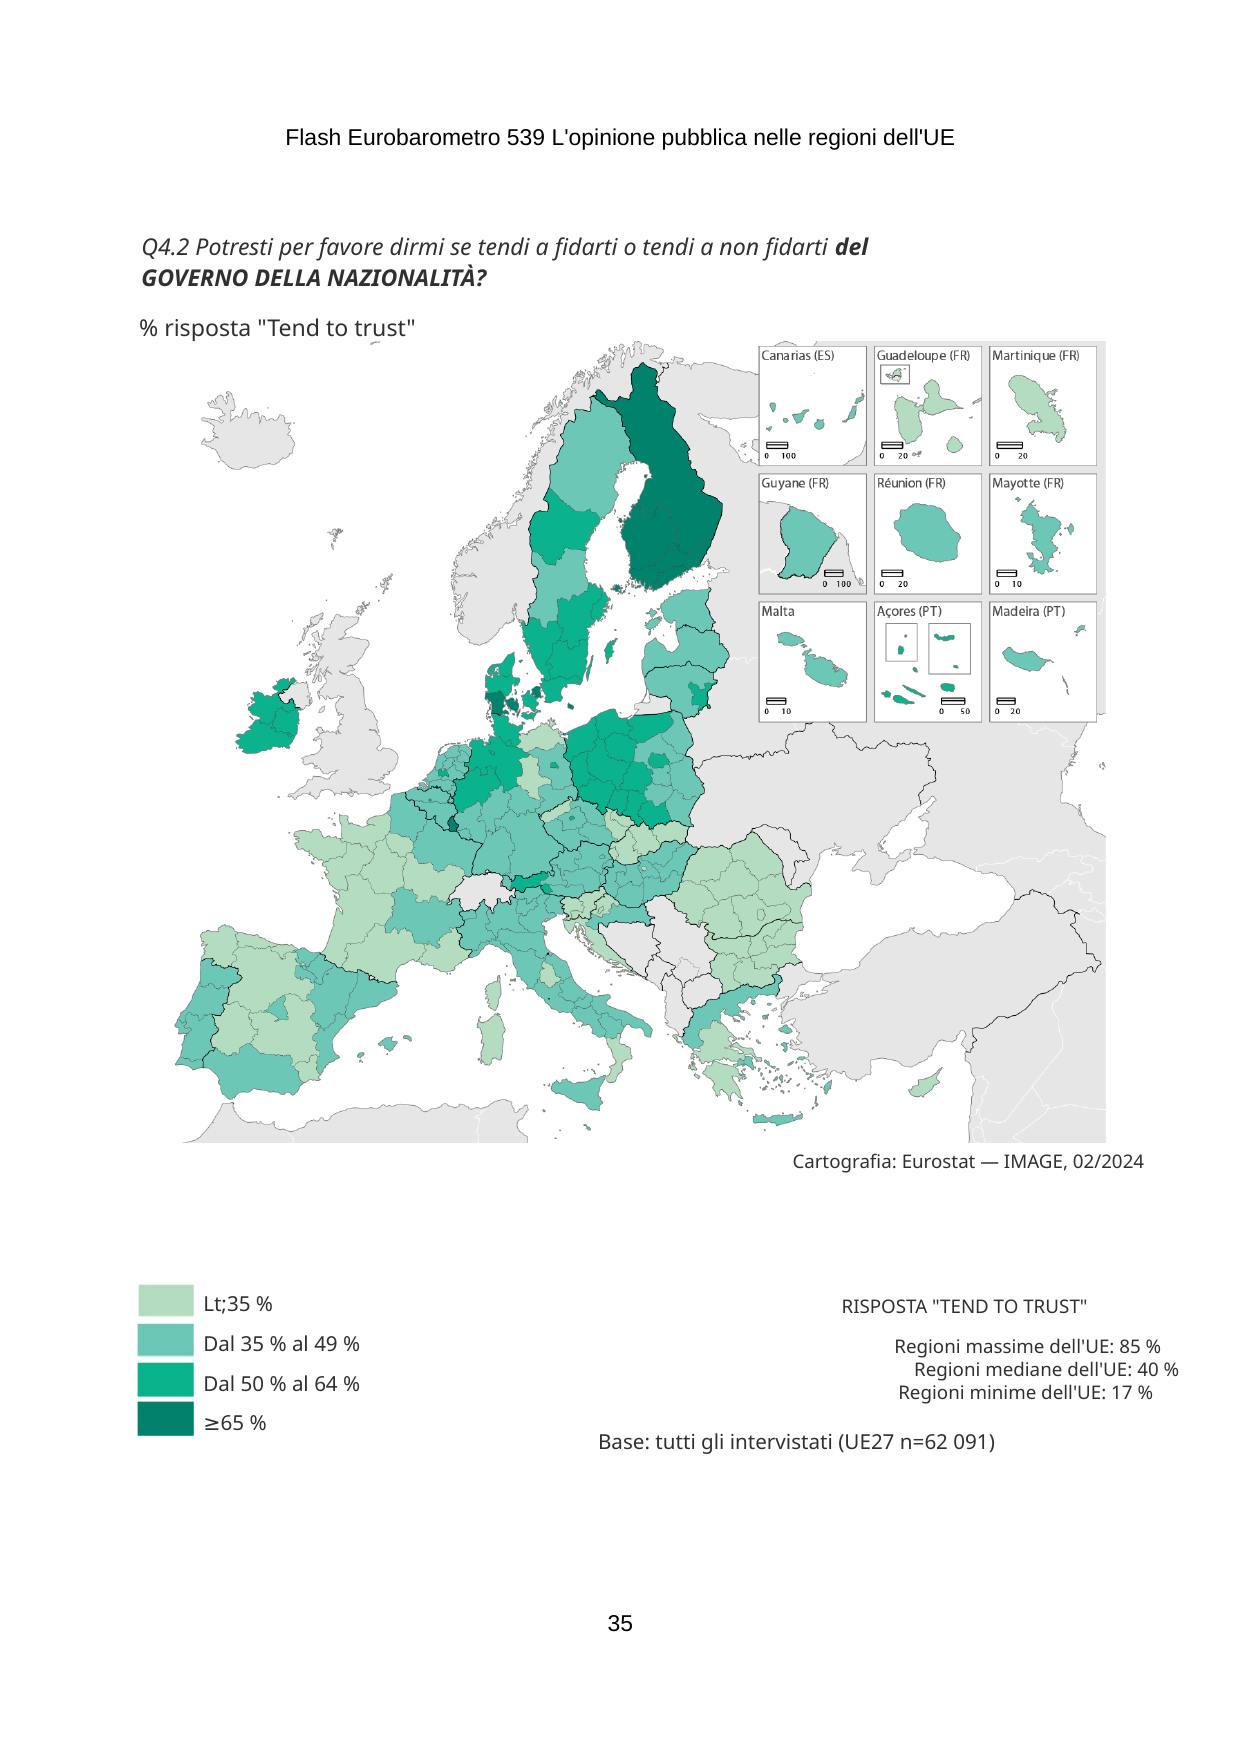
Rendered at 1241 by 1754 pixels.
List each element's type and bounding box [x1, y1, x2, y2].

picture [139, 1285, 193, 1317]
picture [138, 1402, 193, 1435]
picture [138, 1363, 193, 1396]
picture [138, 1324, 193, 1357]
picture [117, 341, 1106, 1143]
